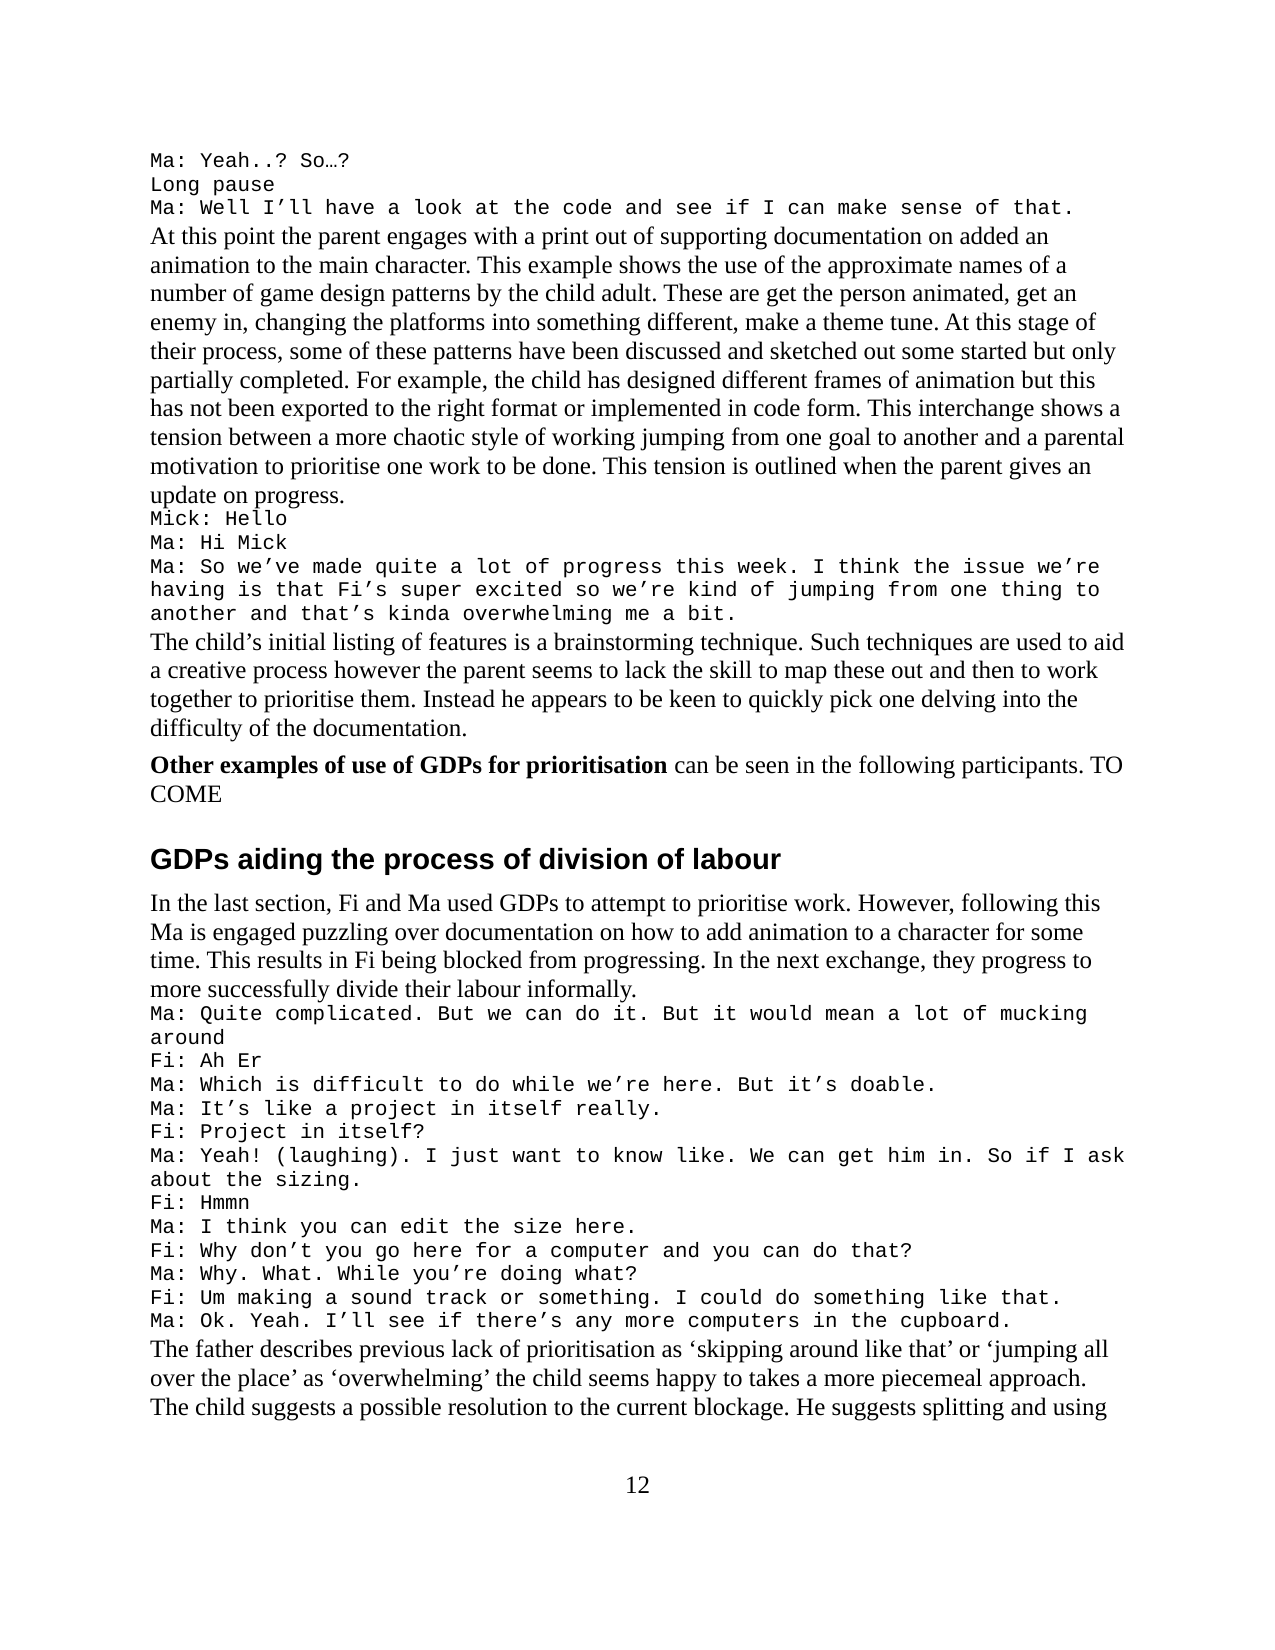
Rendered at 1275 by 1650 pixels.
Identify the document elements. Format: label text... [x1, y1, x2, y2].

text In the last section, Fi and Ma used GDPs to attempt to prioritise work. However, following this Ma is engaged puzzling over documentation on how to add animation to a character for some time. This results in Fi being blocked from progressing. In the next exchange, they progress to more successfully divide their labour informally. [150, 888, 1125, 1003]
text Ma: Ok. Yeah. I’ll see if there’s any more computers in the cupboard. [150, 1311, 1125, 1334]
text Ma: Yeah..? So…? [150, 150, 1125, 174]
text Ma: Which is difficult to do while we’re here. But it’s doable. [150, 1074, 1125, 1098]
text Fi: Hmmn [150, 1192, 1125, 1216]
text Ma: So we’ve made quite a lot of progress this week. I think the issue we’re having is that Fi’s super excited so we’re kind of jumping from one thing to another and that’s kinda overwhelming me a bit. [150, 556, 1125, 627]
text Ma: I think you can edit the size here. [150, 1216, 1125, 1239]
text Fi: Ah Er [150, 1050, 1125, 1074]
text The father describes previous lack of prioritisation as ‘skipping around like that’ or ‘jumping all over the place’ as ‘overwhelming’ the child seems happy to takes a more piecemeal approach. The child suggests a possible resolution to the current blockage. He suggests splitting and using [150, 1334, 1125, 1420]
text Ma: Yeah! (laughing). I just want to know like. We can get him in. So if I ask about the sizing. [150, 1145, 1125, 1192]
text Fi: Why don’t you go here for a computer and you can do that? [150, 1239, 1125, 1263]
text At this point the parent engages with a print out of supporting documentation on added an animation to the main character. This example shows the use of the approximate names of a number of game design patterns by the child adult. These are get the person animated, get an enemy in, changing the platforms into something different, make a theme tune. At this stage of their process, some of these patterns have been discussed and sketched out some started but only partially completed. For example, the child has designed different frames of animation but this has not been exported to the right format or implemented in code form. This interchange shows a tension between a more chaotic style of working jumping from one goal to another and a parental motivation to prioritise one work to be done. This tension is outlined when the parent gives an update on progress. [150, 221, 1125, 508]
text Mick: Hello [150, 508, 1125, 532]
text Ma: Hi Mick [150, 532, 1125, 556]
text Ma: Well I’ll have a look at the code and see if I can make sense of that. [150, 197, 1125, 221]
text Ma: Quite complicated. But we can do it. But it would mean a lot of mucking around [150, 1003, 1125, 1050]
text Long pause [150, 174, 1125, 197]
text The child’s initial listing of features is a brainstorming technique. Such techniques are used to aid a creative process however the parent seems to lack the skill to map these out and then to work together to prioritise them. Instead he appears to be keen to quickly pick one delving into the difficulty of the documentation. [150, 627, 1125, 742]
text Ma: Why. What. While you’re doing what? [150, 1263, 1125, 1287]
text Fi: Project in itself? [150, 1121, 1125, 1145]
text Other examples of use of GDPs for prioritisation can be seen in the following participants. TO COME [150, 751, 1125, 808]
text Fi: Um making a sound track or something. I could do something like that. [150, 1287, 1125, 1311]
text Ma: It’s like a project in itself really. [150, 1098, 1125, 1121]
subtitle GDPs aiding the process of division of labour [150, 842, 1125, 876]
